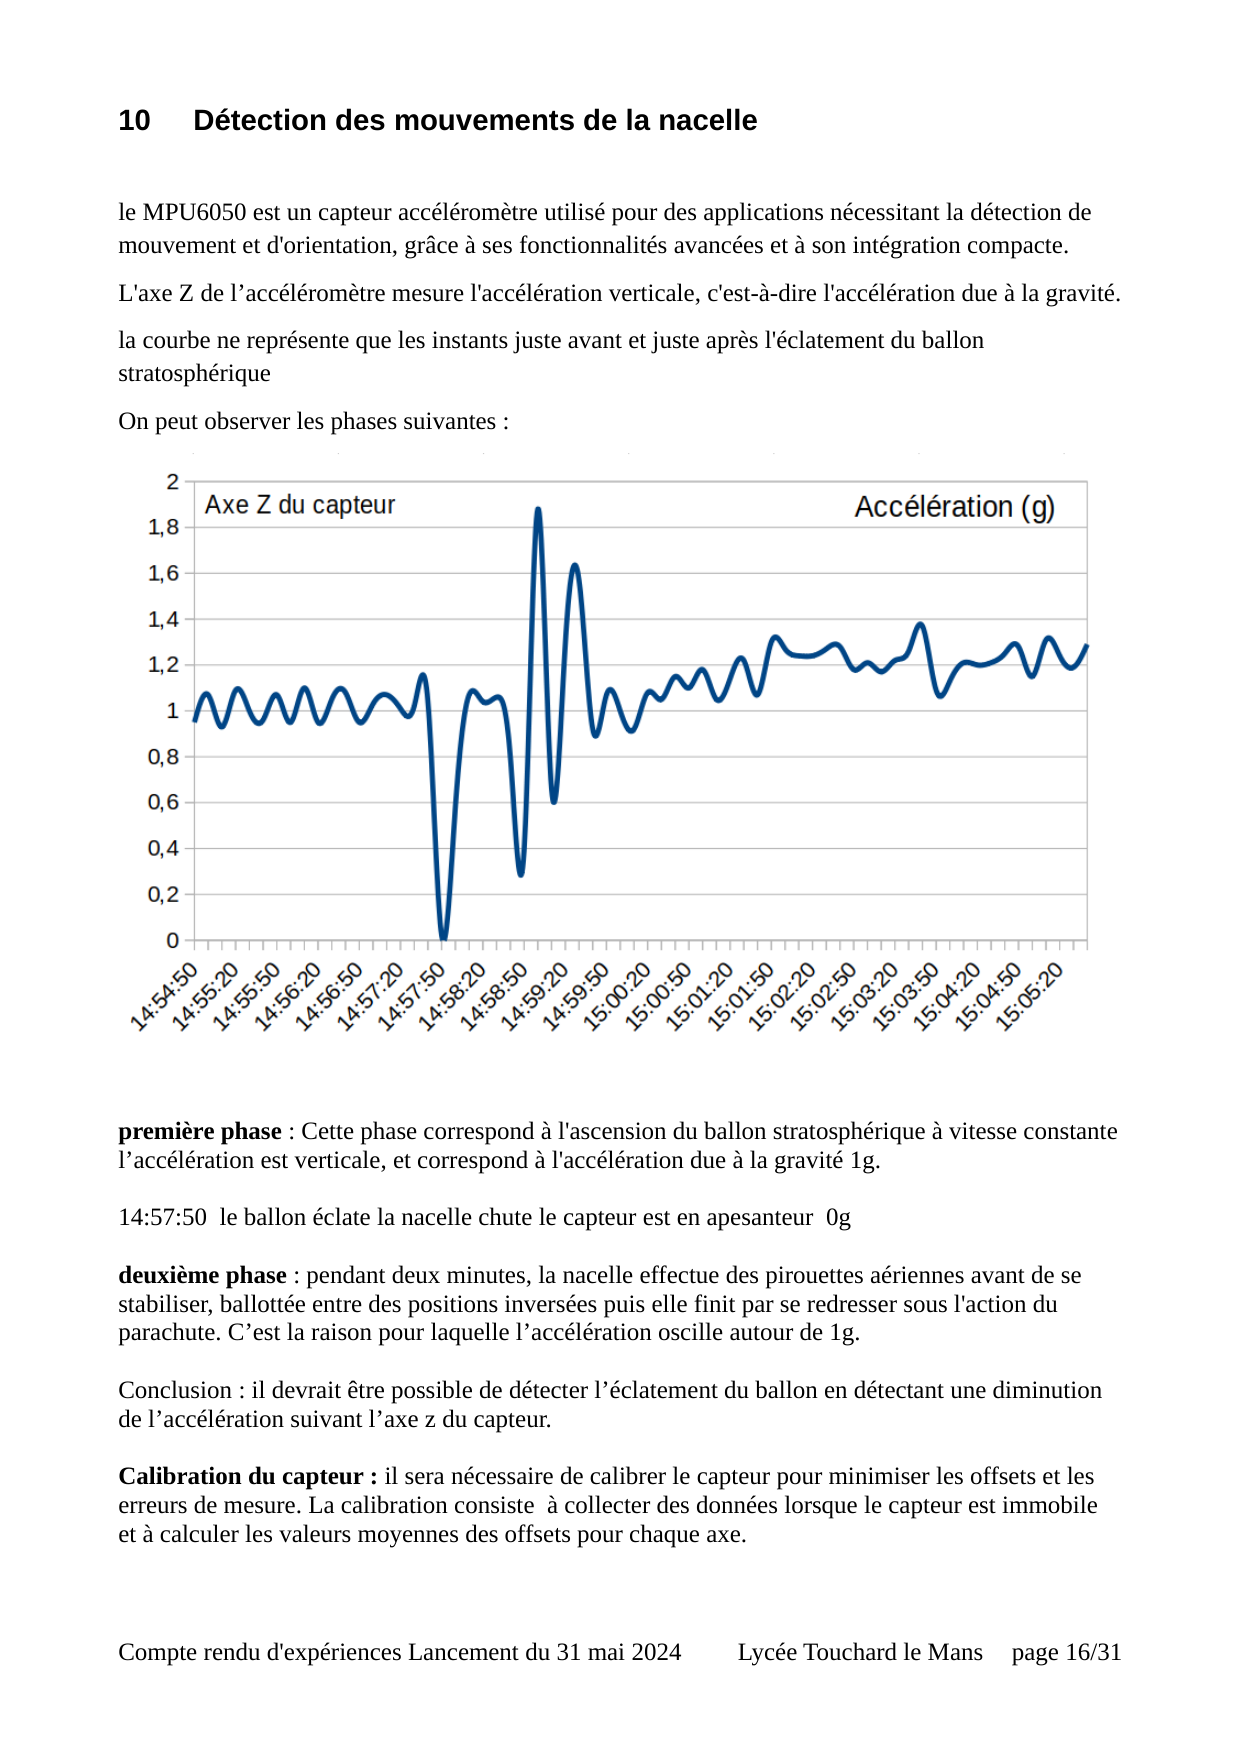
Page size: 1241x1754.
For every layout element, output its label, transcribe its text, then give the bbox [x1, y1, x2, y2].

text 14:57:50 le ballon éclate la nacelle chute le capteur est en apesanteur 0g [118, 1202, 1122, 1231]
text Calibration du capteur : il sera nécessaire de calibrer le capteur pour minimiser les offsets et les erreurs de mesure. La calibration consiste à collecter des données lorsque le capteur est immobile et à calculer les valeurs moyennes des offsets pour chaque axe. [118, 1461, 1122, 1547]
text première phase : Cette phase correspond à l'ascension du ballon stratosphérique à vitesse constante [118, 1116, 1122, 1145]
text l’accélération est verticale, et correspond à l'accélération due à la gravité 1g. [118, 1145, 1122, 1174]
text le MPU6050 est un capteur accéléromètre utilisé pour des applications nécessitant la détection de mouvement et d'orientation, grâce à ses fonctionnalités avancées et à son intégration compacte. [118, 197, 1122, 259]
text la courbe ne représente que les instants juste avant et juste après l'éclatement du ballon stratosphérique [118, 325, 1122, 387]
text L'axe Z de l’accéléromètre mesure l'accélération verticale, c'est-à-dire l'accélération due à la gravité. [118, 278, 1122, 306]
text Conclusion : il devrait être possible de détecter l’éclatement du ballon en détectant une diminution de l’accélération suivant l’axe z du capteur. [118, 1375, 1122, 1432]
picture [118, 453, 1123, 1046]
text On peut observer les phases suivantes : [118, 406, 1122, 434]
subtitle Détection des mouvements de la nacelle [118, 103, 1122, 137]
text deuxième phase : pendant deux minutes, la nacelle effectue des pirouettes aériennes avant de se stabiliser, ballottée entre des positions inversées puis elle finit par se redresser sous l'action du parachute. C’est la raison pour laquelle l’accélération oscille autour de 1g. [118, 1260, 1122, 1346]
